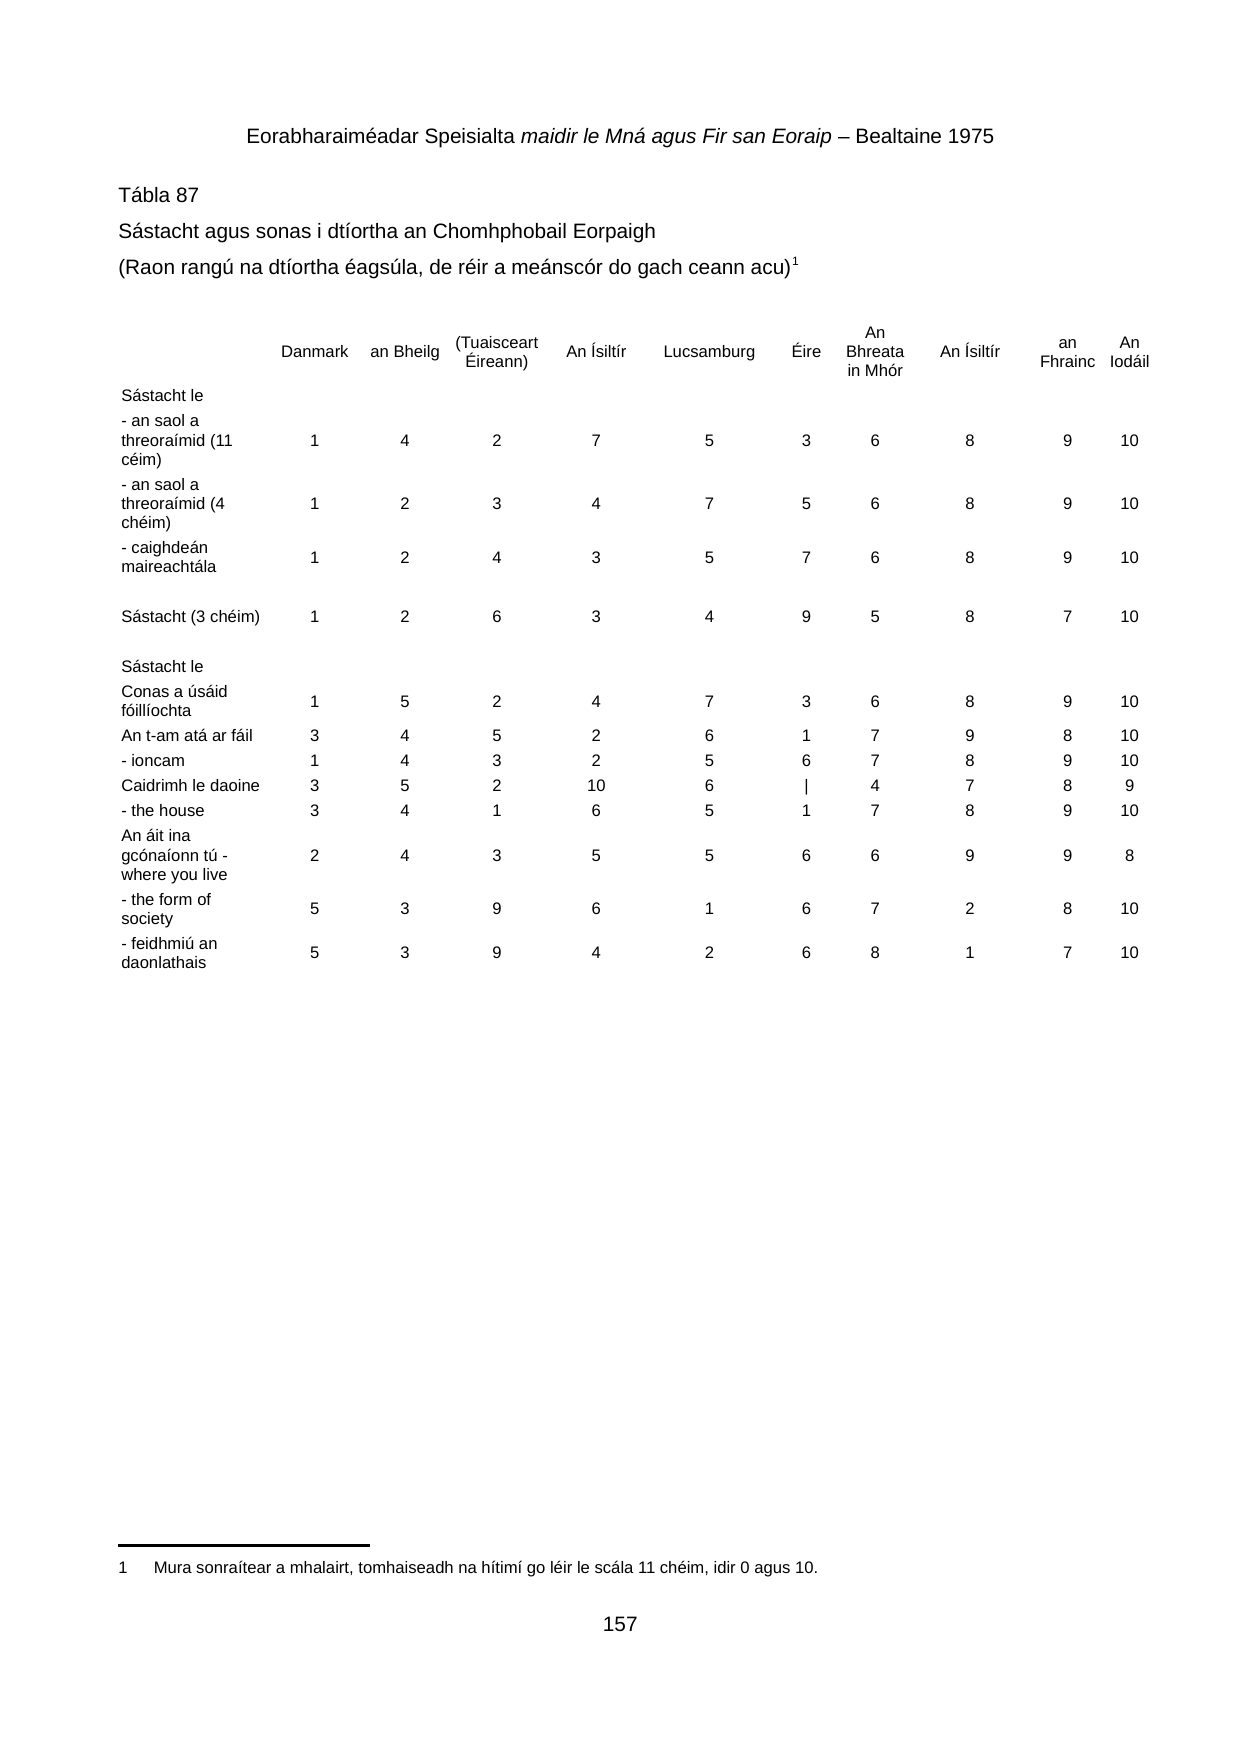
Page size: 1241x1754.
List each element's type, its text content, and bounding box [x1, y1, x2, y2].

table_cell [268, 654, 361, 679]
table_cell 5 [648, 823, 771, 887]
table_cell 9 [1031, 408, 1104, 472]
table_cell 4 [842, 773, 908, 798]
table_cell 9 [771, 604, 842, 629]
table_cell [1031, 383, 1104, 408]
table_cell 2 [544, 748, 648, 773]
table_cell 6 [544, 798, 648, 823]
table_cell 9 [1031, 748, 1104, 773]
table_cell 9 [1031, 535, 1104, 579]
table_cell 5 [361, 679, 449, 723]
table_cell 5 [648, 798, 771, 823]
table_cell 9 [908, 823, 1031, 887]
table_header Éire [771, 320, 842, 383]
table_cell 3 [771, 679, 842, 723]
table_cell [1031, 629, 1104, 654]
table_cell [544, 654, 648, 679]
table_cell - feidhmiú an daonlathais [118, 931, 268, 975]
table_cell [361, 629, 449, 654]
table_cell 7 [1031, 604, 1104, 629]
table_cell [648, 383, 771, 408]
table_cell 3 [544, 535, 648, 579]
table_cell 4 [449, 535, 544, 579]
table_header An Bhreatain Mhór [842, 320, 908, 383]
table_cell 2 [449, 679, 544, 723]
table_cell 6 [648, 723, 771, 748]
table_cell [449, 629, 544, 654]
text (Raon rangú na dtíortha éagsúla, de réir a meánscór do gach ceann acu) [118, 254, 1122, 278]
table_cell [771, 579, 842, 604]
table_cell 10 [1104, 798, 1155, 823]
table_cell - ioncam [118, 748, 268, 773]
table_cell 2 [361, 604, 449, 629]
table_cell 10 [544, 773, 648, 798]
table_cell [1031, 579, 1104, 604]
table_cell 10 [1104, 604, 1155, 629]
table_cell [1104, 629, 1155, 654]
table_cell [544, 383, 648, 408]
table_header (Tuaisceart Éireann) [449, 320, 544, 383]
table_cell 1 [449, 798, 544, 823]
table_cell 9 [1031, 472, 1104, 535]
table_cell 10 [1104, 535, 1155, 579]
table_cell 2 [361, 535, 449, 579]
table_cell [771, 383, 842, 408]
table_cell 5 [648, 535, 771, 579]
text Sástacht agus sonas i dtíortha an Chomhphobail Eorpaigh [118, 219, 1122, 243]
table_cell 6 [544, 887, 648, 931]
table_cell 10 [1104, 723, 1155, 748]
table_cell 10 [1104, 679, 1155, 723]
table_cell 10 [1104, 931, 1155, 975]
table_cell 5 [268, 887, 361, 931]
table_cell 8 [908, 472, 1031, 535]
table_cell 8 [1031, 773, 1104, 798]
table_cell 6 [771, 823, 842, 887]
table_cell 2 [544, 723, 648, 748]
table_cell [361, 654, 449, 679]
table_cell 9 [1104, 773, 1155, 798]
table_cell 4 [544, 472, 648, 535]
table_cell 3 [268, 723, 361, 748]
table_cell [118, 629, 268, 654]
table_cell [268, 579, 361, 604]
table_cell [268, 629, 361, 654]
table_cell [908, 654, 1031, 679]
table_cell 3 [449, 472, 544, 535]
table_cell 6 [842, 408, 908, 472]
table_cell 6 [842, 472, 908, 535]
table_cell 10 [1104, 472, 1155, 535]
text Tábla 87 [118, 183, 1122, 207]
table_cell 6 [771, 931, 842, 975]
table_cell 5 [648, 408, 771, 472]
table_cell 9 [908, 723, 1031, 748]
table_cell 9 [1031, 798, 1104, 823]
table_cell 3 [268, 773, 361, 798]
table_cell 4 [544, 679, 648, 723]
table_cell 4 [361, 723, 449, 748]
table_cell [648, 654, 771, 679]
table_cell 3 [361, 931, 449, 975]
table_cell 1 [268, 679, 361, 723]
table_header [118, 320, 268, 383]
table_cell 6 [842, 823, 908, 887]
table_cell 6 [842, 679, 908, 723]
table_cell 7 [842, 723, 908, 748]
table_cell 5 [648, 748, 771, 773]
table_cell [268, 383, 361, 408]
table_cell 3 [361, 887, 449, 931]
text Mura sonraítear a mhalairt, tomhaiseadh na hítimí go léir le scála 11 chéim, idir 0 agus 10. [118, 1557, 1122, 1577]
table_cell - the house [118, 798, 268, 823]
table_cell 9 [449, 931, 544, 975]
table_header Lucsamburg [648, 320, 771, 383]
table_cell 8 [908, 679, 1031, 723]
table_cell 7 [842, 748, 908, 773]
table_header an Fhrainc [1031, 320, 1104, 383]
table_cell - an saol a threoraímid (4 chéim) [118, 472, 268, 535]
table_cell 6 [449, 604, 544, 629]
table_cell [449, 654, 544, 679]
table_cell 8 [1031, 723, 1104, 748]
table_cell Conas a úsáid fóillíochta [118, 679, 268, 723]
table_cell [1104, 654, 1155, 679]
table_header An Ísiltír [908, 320, 1031, 383]
table_cell 3 [771, 408, 842, 472]
table_cell [908, 629, 1031, 654]
table_cell 1 [908, 931, 1031, 975]
table_cell 6 [648, 773, 771, 798]
table_cell - caighdeán maireachtála [118, 535, 268, 579]
table_cell Caidrimh le daoine [118, 773, 268, 798]
table_cell [842, 654, 908, 679]
table_cell 6 [771, 887, 842, 931]
table_header an Bheilg [361, 320, 449, 383]
table_cell - an saol a threoraímid (11 céim) [118, 408, 268, 472]
table_cell 5 [771, 472, 842, 535]
table_cell 8 [842, 931, 908, 975]
table_cell 7 [771, 535, 842, 579]
table_cell [908, 579, 1031, 604]
table_cell 7 [842, 887, 908, 931]
table_cell 10 [1104, 748, 1155, 773]
table_cell 7 [1031, 931, 1104, 975]
table_cell 8 [908, 535, 1031, 579]
table_header An Iodáil [1104, 320, 1155, 383]
table_cell 6 [771, 748, 842, 773]
table_cell 7 [842, 798, 908, 823]
table_cell [449, 383, 544, 408]
table_cell - the form of society [118, 887, 268, 931]
table_cell | [771, 773, 842, 798]
table_cell [842, 383, 908, 408]
table_cell 4 [648, 604, 771, 629]
table_cell 8 [908, 798, 1031, 823]
table_cell [361, 579, 449, 604]
table_cell [771, 654, 842, 679]
table_cell 6 [842, 535, 908, 579]
table_cell 4 [544, 931, 648, 975]
table_cell 10 [1104, 887, 1155, 931]
table_cell [842, 629, 908, 654]
table_cell [648, 579, 771, 604]
table_cell 7 [908, 773, 1031, 798]
table_cell [1031, 654, 1104, 679]
table_cell 3 [449, 823, 544, 887]
table_cell 7 [544, 408, 648, 472]
table_cell [361, 383, 449, 408]
table_cell 1 [268, 748, 361, 773]
table_cell 8 [1104, 823, 1155, 887]
table_cell 2 [648, 931, 771, 975]
table_cell [544, 579, 648, 604]
table_cell [544, 629, 648, 654]
table_cell 2 [908, 887, 1031, 931]
table_cell 2 [361, 472, 449, 535]
table_cell An áit ina gcónaíonn tú - where you live [118, 823, 268, 887]
table_cell 1 [268, 408, 361, 472]
table_cell 1 [268, 535, 361, 579]
table_cell 3 [449, 748, 544, 773]
table_cell [771, 629, 842, 654]
table_cell [118, 579, 268, 604]
table_header An Ísiltír [544, 320, 648, 383]
table_cell 8 [908, 408, 1031, 472]
table_cell 10 [1104, 408, 1155, 472]
table_cell An t-am atá ar fáil [118, 723, 268, 748]
table_cell 3 [268, 798, 361, 823]
table_header Danmark [268, 320, 361, 383]
table_cell 9 [1031, 679, 1104, 723]
table_cell 9 [449, 887, 544, 931]
table_cell 4 [361, 408, 449, 472]
table_cell 7 [648, 472, 771, 535]
table_cell 5 [449, 723, 544, 748]
table_cell 1 [268, 604, 361, 629]
table_cell 2 [449, 773, 544, 798]
table_cell 7 [648, 679, 771, 723]
table_cell [648, 629, 771, 654]
table_cell Sástacht le [118, 383, 268, 408]
table_cell 4 [361, 798, 449, 823]
table_cell [449, 579, 544, 604]
table_cell 1 [771, 723, 842, 748]
table_cell 8 [1031, 887, 1104, 931]
table_cell 1 [771, 798, 842, 823]
table_cell 1 [268, 472, 361, 535]
table_cell [1104, 579, 1155, 604]
table_cell 1 [648, 887, 771, 931]
table_cell 8 [908, 604, 1031, 629]
table_cell [1104, 383, 1155, 408]
table_cell 2 [268, 823, 361, 887]
table_cell 3 [544, 604, 648, 629]
table_cell 4 [361, 748, 449, 773]
table_cell Sástacht (3 chéim) [118, 604, 268, 629]
table_cell 5 [842, 604, 908, 629]
table_cell [842, 579, 908, 604]
table_cell 5 [268, 931, 361, 975]
table_cell 9 [1031, 823, 1104, 887]
table_cell 5 [544, 823, 648, 887]
table_cell [908, 383, 1031, 408]
table_cell 2 [449, 408, 544, 472]
table_cell Sástacht le [118, 654, 268, 679]
table_cell 8 [908, 748, 1031, 773]
table_cell 4 [361, 823, 449, 887]
table_cell 5 [361, 773, 449, 798]
